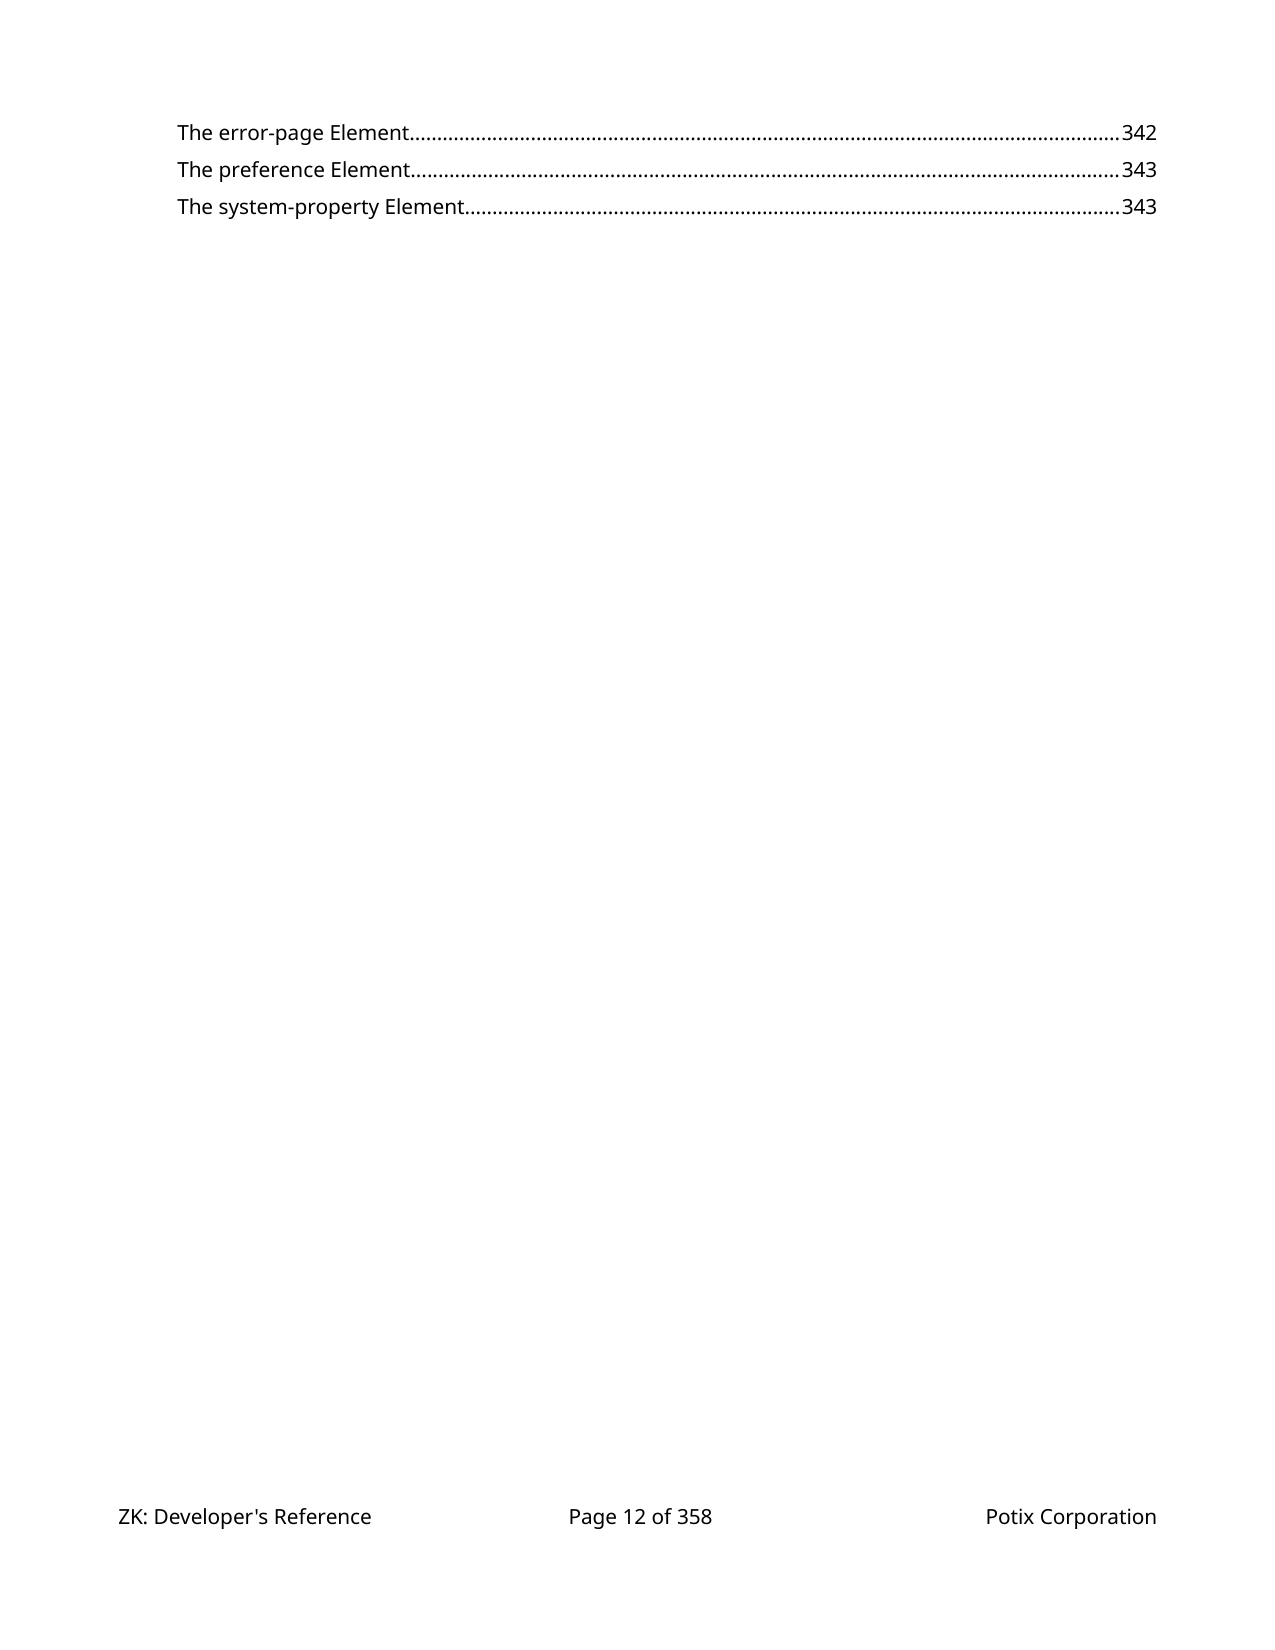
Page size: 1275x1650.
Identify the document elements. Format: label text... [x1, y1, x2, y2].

text The system-property Element 343 [177, 192, 1157, 221]
text The preference Element 343 [177, 155, 1157, 183]
text The error-page Element 342 [177, 118, 1157, 146]
